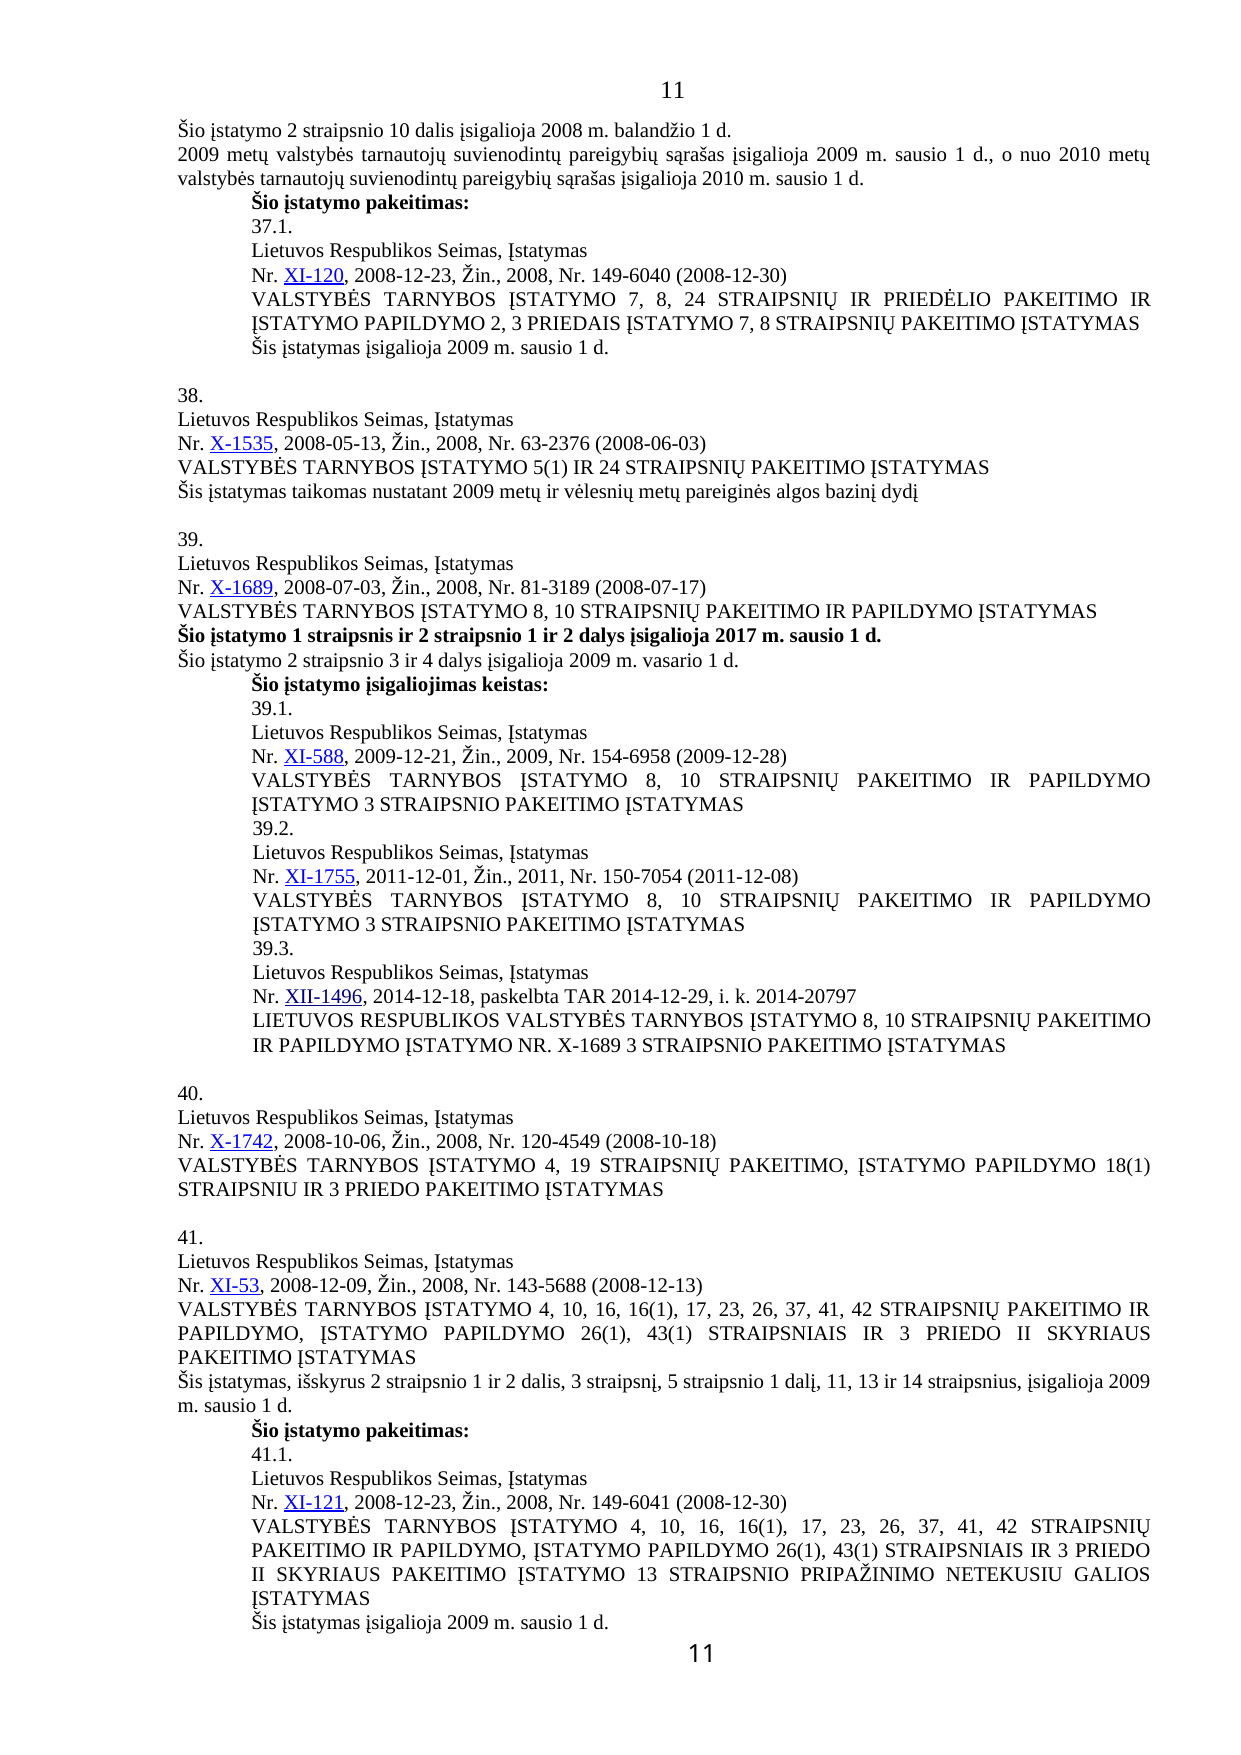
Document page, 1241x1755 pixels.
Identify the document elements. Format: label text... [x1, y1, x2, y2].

text VALSTYBĖS TARNYBOS ĮSTATYMO 4, 10, 16, 16(1), 17, 23, 26, 37, 41, 42 STRAIPSNIŲ PAKEITIMO IR PAPILDYMO, ĮSTATYMO PAPILDYMO 26(1), 43(1) STRAIPSNIAIS IR 3 PRIEDO II SKYRIAUS PAKEITIMO ĮSTATYMO 13 STRAIPSNIO PRIPAŽINIMO NETEKUSIU GALIOS ĮSTATYMAS [251, 1514, 1152, 1610]
text Šis įstatymas įsigalioja 2009 m. sausio 1 d. [177, 1610, 1152, 1634]
text Šio įstatymo 1 straipsnis ir 2 straipsnio 1 ir 2 dalys įsigalioja 2017 m. sausio 1 d. [177, 623, 1157, 647]
text VALSTYBĖS TARNYBOS ĮSTATYMO 4, 19 STRAIPSNIŲ PAKEITIMO, ĮSTATYMO PAPILDYMO 18(1) STRAIPSNIU IR 3 PRIEDO PAKEITIMO ĮSTATYMAS [177, 1153, 1152, 1201]
text 39.3. [252, 936, 1152, 960]
text Šis įstatymas įsigalioja 2009 m. sausio 1 d. [177, 335, 1152, 359]
text Lietuvos Respublikos Seimas, Įstatymas [252, 840, 1152, 864]
text Nr. XI-588, 2009-12-21, Žin., 2009, Nr. 154-6958 (2009-12-28) [177, 744, 1152, 768]
text 39.1. [177, 696, 1152, 720]
text VALSTYBĖS TARNYBOS ĮSTATYMO 5(1) IR 24 STRAIPSNIŲ PAKEITIMO ĮSTATYMAS [177, 455, 1152, 479]
text Lietuvos Respublikos Seimas, Įstatymas [177, 1105, 1152, 1129]
text VALSTYBĖS TARNYBOS ĮSTATYMO 4, 10, 16, 16(1), 17, 23, 26, 37, 41, 42 STRAIPSNIŲ PAKEITIMO IR PAPILDYMO, ĮSTATYMO PAPILDYMO 26(1), 43(1) STRAIPSNIAIS IR 3 PRIEDO II SKYRIAUS PAKEITIMO ĮSTATYMAS [177, 1297, 1152, 1369]
text VALSTYBĖS TARNYBOS ĮSTATYMO 8, 10 STRAIPSNIŲ PAKEITIMO IR PAPILDYMO ĮSTATYMO 3 STRAIPSNIO PAKEITIMO ĮSTATYMAS [251, 768, 1152, 816]
text LIETUVOS RESPUBLIKOS VALSTYBĖS TARNYBOS ĮSTATYMO 8, 10 STRAIPSNIŲ PAKEITIMO IR PAPILDYMO ĮSTATYMO NR. X-1689 3 STRAIPSNIO PAKEITIMO ĮSTATYMAS [252, 1008, 1152, 1057]
text Šio įstatymo įsigaliojimas keistas: [177, 672, 1152, 696]
text 39.2. [252, 816, 1152, 840]
text Šis įstatymas taikomas nustatant 2009 metų ir vėlesnių metų pareiginės algos bazinį dydį [177, 479, 1152, 503]
text Nr. X-1742, 2008-10-06, Žin., 2008, Nr. 120-4549 (2008-10-18) [177, 1129, 1152, 1153]
text Nr. XI-121, 2008-12-23, Žin., 2008, Nr. 149-6041 (2008-12-30) [177, 1490, 1152, 1514]
text Lietuvos Respublikos Seimas, Įstatymas [177, 238, 1152, 262]
text Nr. XI-1755, 2011-12-01, Žin., 2011, Nr. 150-7054 (2011-12-08) [252, 864, 1152, 888]
text Nr. X-1689, 2008-07-03, Žin., 2008, Nr. 81-3189 (2008-07-17) [177, 575, 1152, 599]
text 41. [177, 1225, 1152, 1249]
text Nr. XII-1496, 2014-12-18, paskelbta TAR 2014-12-29, i. k. 2014-20797 [177, 984, 1152, 1008]
text VALSTYBĖS TARNYBOS ĮSTATYMO 7, 8, 24 STRAIPSNIŲ IR PRIEDĖLIO PAKEITIMO IR ĮSTATYMO PAPILDYMO 2, 3 PRIEDAIS ĮSTATYMO 7, 8 STRAIPSNIŲ PAKEITIMO ĮSTATYMAS [251, 287, 1152, 335]
text Šis įstatymas, išskyrus 2 straipsnio 1 ir 2 dalis, 3 straipsnį, 5 straipsnio 1 dalį, 11, 13 ir 14 straipsnius, įsigalioja 2009 m. sausio 1 d. [177, 1369, 1152, 1417]
text 39. [177, 527, 1152, 551]
text Lietuvos Respublikos Seimas, Įstatymas [177, 720, 1152, 744]
text Nr. XI-120, 2008-12-23, Žin., 2008, Nr. 149-6040 (2008-12-30) [177, 262, 1152, 287]
text Šio įstatymo pakeitimas: [177, 1417, 1152, 1442]
text Šio įstatymo 2 straipsnio 10 dalis įsigalioja 2008 m. balandžio 1 d. [177, 118, 1152, 142]
text Šio įstatymo pakeitimas: [177, 190, 1152, 214]
text 37.1. [177, 214, 1152, 238]
text Lietuvos Respublikos Seimas, Įstatymas [177, 407, 1152, 431]
text Šio įstatymo 2 straipsnio 3 ir 4 dalys įsigalioja 2009 m. vasario 1 d. [177, 647, 1157, 672]
text 40. [177, 1081, 1152, 1105]
text Lietuvos Respublikos Seimas, Įstatymas [177, 1249, 1152, 1273]
text Lietuvos Respublikos Seimas, Įstatymas [177, 960, 1152, 984]
text 38. [177, 383, 1152, 407]
text VALSTYBĖS TARNYBOS ĮSTATYMO 8, 10 STRAIPSNIŲ PAKEITIMO IR PAPILDYMO ĮSTATYMO 3 STRAIPSNIO PAKEITIMO ĮSTATYMAS [252, 888, 1152, 936]
text Lietuvos Respublikos Seimas, Įstatymas [177, 1466, 1152, 1490]
text Lietuvos Respublikos Seimas, Įstatymas [177, 551, 1152, 575]
text 41.1. [177, 1442, 1152, 1466]
text Nr. XI-53, 2008-12-09, Žin., 2008, Nr. 143-5688 (2008-12-13) [177, 1273, 1152, 1297]
text VALSTYBĖS TARNYBOS ĮSTATYMO 8, 10 STRAIPSNIŲ PAKEITIMO IR PAPILDYMO ĮSTATYMAS [177, 599, 1152, 623]
text 2009 metų valstybės tarnautojų suvienodintų pareigybių sąrašas įsigalioja 2009 m. sausio 1 d., o nuo 2010 metų valstybės tarnautojų suvienodintų pareigybių sąrašas įsigalioja 2010 m. sausio 1 d. [177, 142, 1152, 190]
text Nr. X-1535, 2008-05-13, Žin., 2008, Nr. 63-2376 (2008-06-03) [177, 431, 1152, 455]
